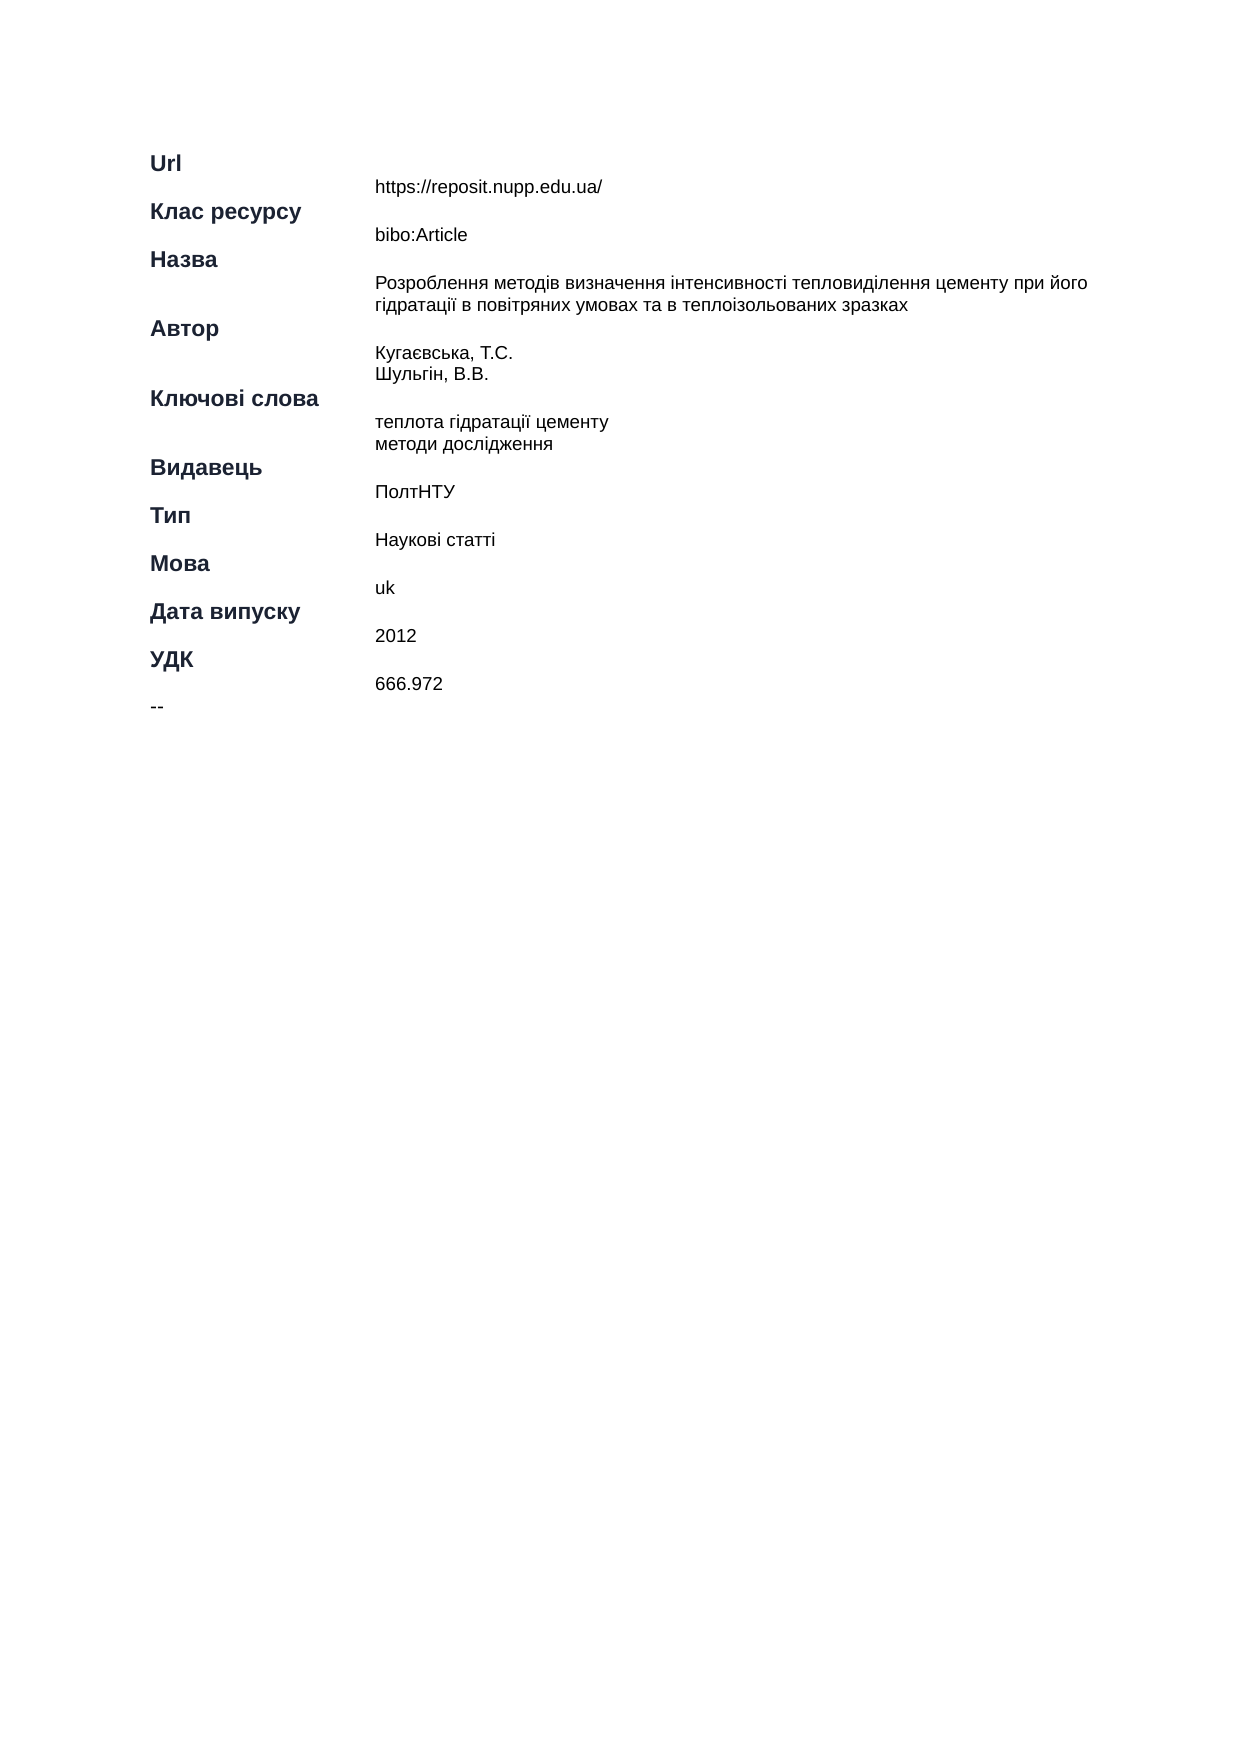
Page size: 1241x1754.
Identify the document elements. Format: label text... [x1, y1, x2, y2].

text 666.972 [375, 672, 1090, 694]
text Ключові слова [150, 385, 1090, 411]
text методи дослідження [375, 433, 1090, 454]
text Url [150, 150, 1090, 176]
text Кугаєвська, Т.С. [375, 342, 1090, 363]
text Назва [150, 246, 1090, 272]
text Тип [150, 502, 1090, 528]
text 2012 [375, 624, 1090, 646]
text Видавець [150, 454, 1090, 481]
text Шульгін, В.В. [375, 363, 1090, 385]
text Мова [150, 550, 1090, 576]
text -- [150, 694, 1090, 718]
text УДК [150, 646, 1090, 672]
text Наукові статті [375, 528, 1090, 550]
text https://reposit.nupp.edu.ua/ [375, 176, 1090, 198]
text Розроблення методів визначення інтенсивності тепловиділення цементу при його гідратації в повітряних умовах та в теплоізольованих зразках [375, 272, 1090, 315]
text Дата випуску [150, 598, 1090, 624]
text bibo:Article [375, 224, 1090, 246]
text Клас ресурсу [150, 198, 1090, 224]
text uk [375, 576, 1090, 598]
text ПолтНТУ [375, 481, 1090, 502]
text теплота гідратації цементу [375, 411, 1090, 433]
text Автор [150, 315, 1090, 342]
